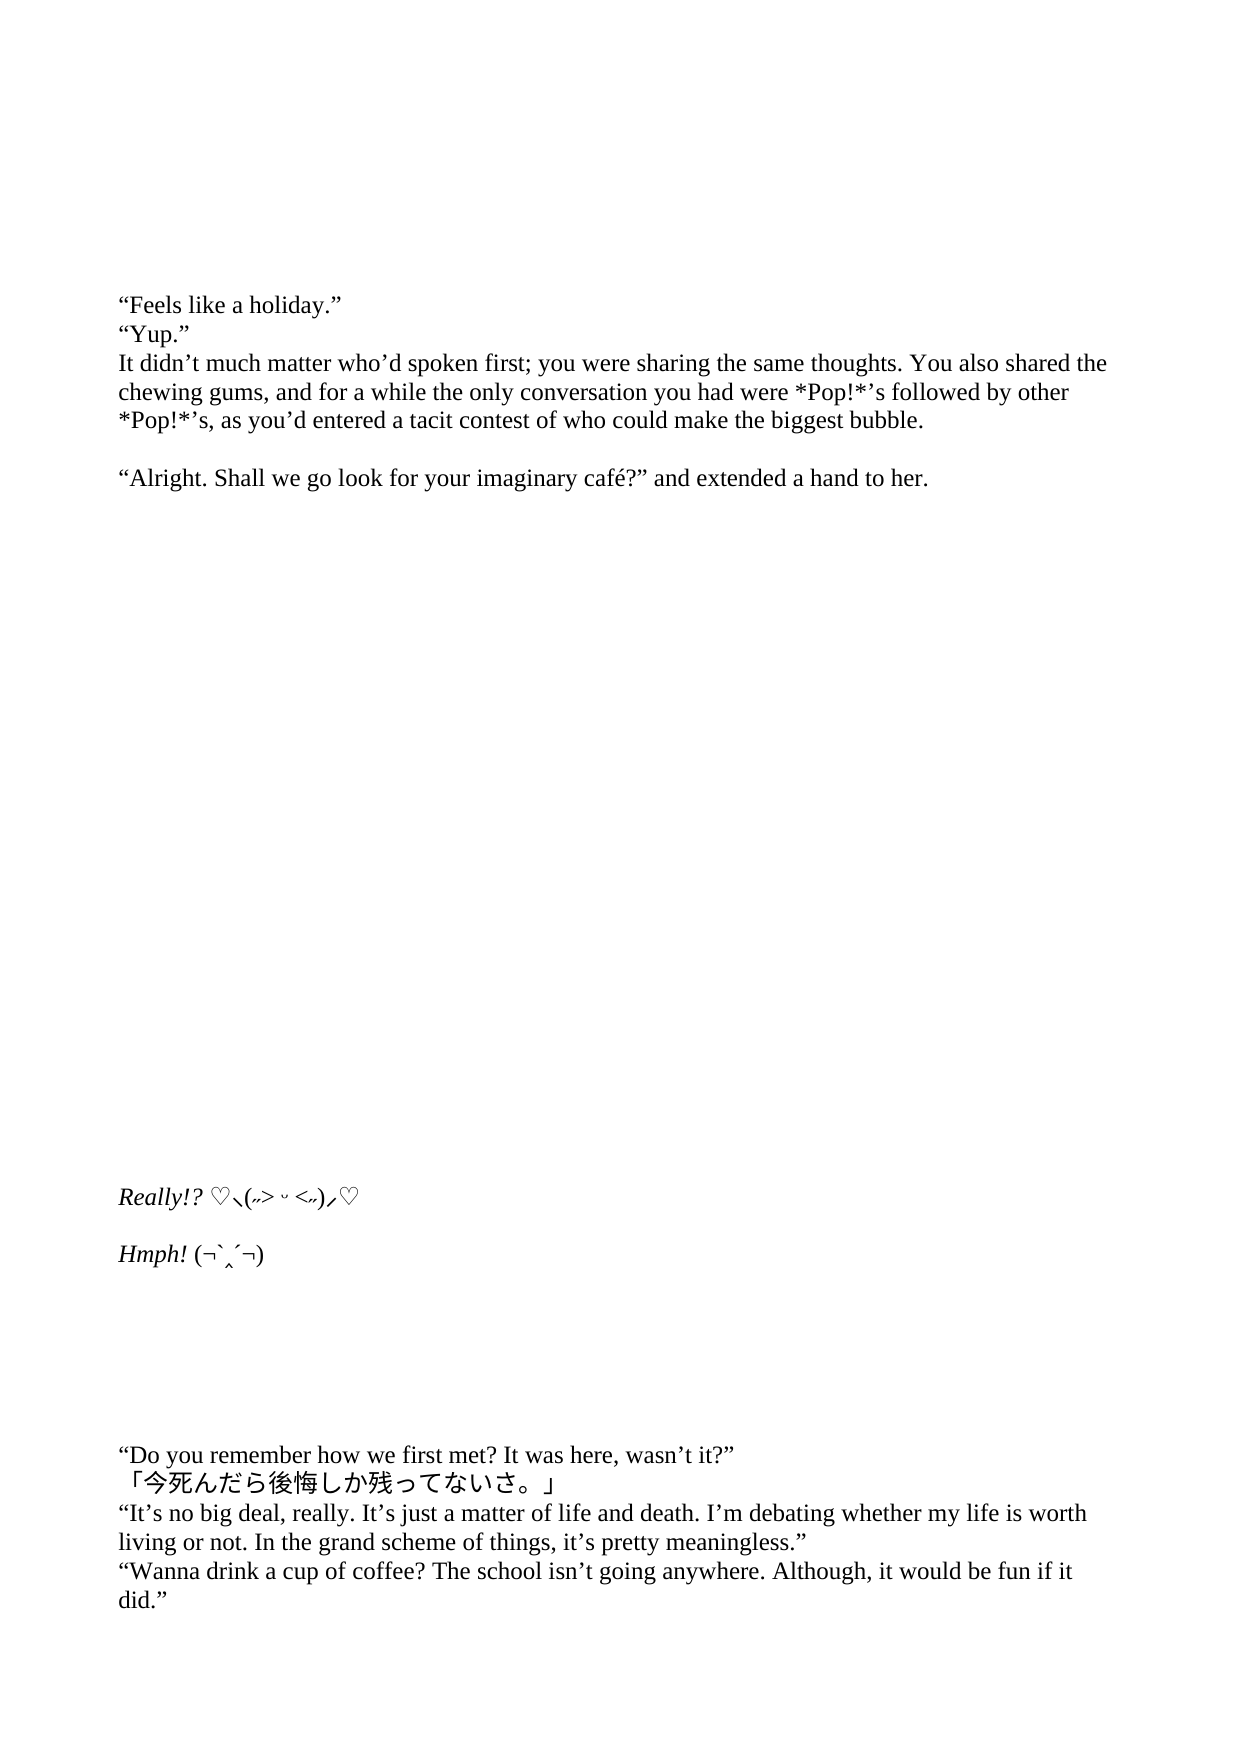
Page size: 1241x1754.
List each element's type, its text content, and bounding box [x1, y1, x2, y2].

text “Feels like a holiday.” [118, 291, 1122, 319]
text “Yup.” [118, 319, 1122, 348]
text “It’s no big deal, really. It’s just a matter of life and death. I’m debating whether my life is worth living or not. In the grand scheme of things, it’s pretty meaningless.” [118, 1498, 1122, 1556]
text It didn’t much matter who’d spoken first; you were sharing the same thoughts. You also shared the chewing gums, and for a while the only conversation you had were *Pop!*’s followed by other *Pop!*’s, as you’d entered a tacit contest of who could make the biggest bubble. [118, 348, 1122, 434]
text 「今死んだら後悔しか残ってないさ。」 [118, 1469, 1122, 1498]
text Hmph! (¬`‸´¬) [118, 1239, 1122, 1268]
text “Wanna drink a cup of coffee? The school isn’t going anywhere. Although, it would be fun if it did.” [118, 1556, 1122, 1613]
text Really!? ♡⸜(˶˃ ᵕ ˂˶)⸝♡ [118, 1182, 1122, 1211]
text “Do you remember how we first met? It was here, wasn’t it?” [118, 1441, 1122, 1469]
text “Alright. Shall we go look for your imaginary café?” and extended a hand to her. [118, 463, 1122, 492]
